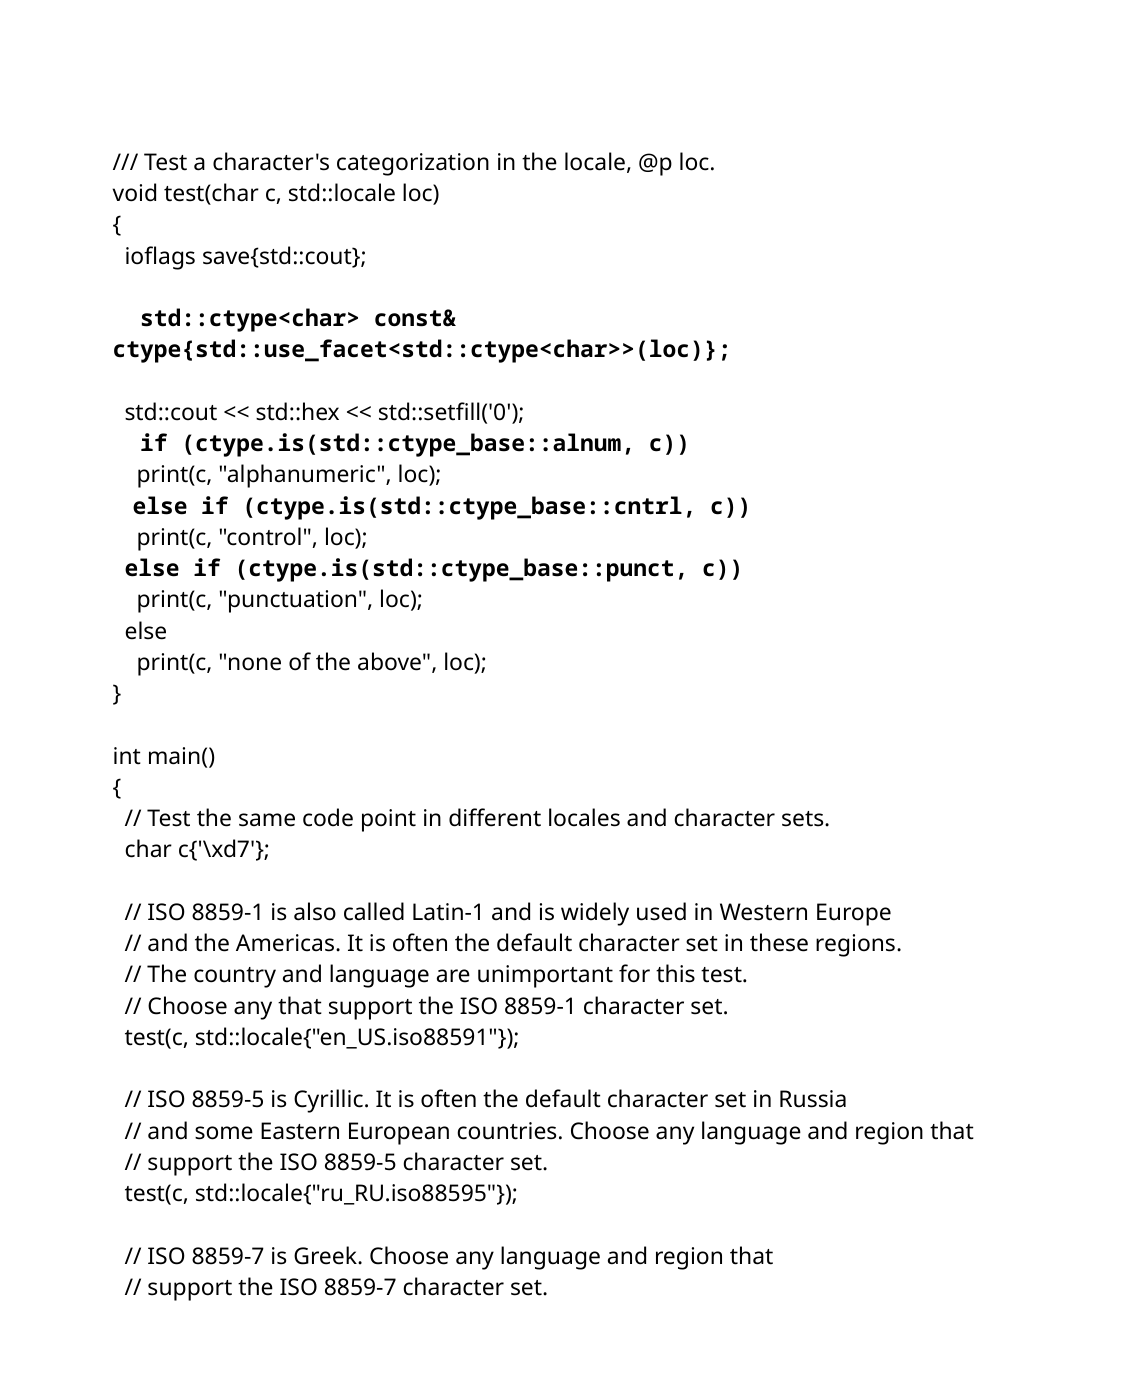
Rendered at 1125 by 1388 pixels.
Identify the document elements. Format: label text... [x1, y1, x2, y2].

text print(c, "punctuation", loc); [112, 583, 1012, 615]
text void test(char c, std::locale loc) [112, 177, 1012, 208]
text { [112, 208, 1012, 240]
text char c{'\xd7'}; [112, 833, 1012, 865]
text else if (ctype.is(std::ctype_base::cntrl, c)) [112, 490, 1012, 521]
text print(c, "control", loc); [112, 521, 1012, 552]
text // and some Eastern European countries. Choose any language and region that [112, 1115, 1012, 1146]
text // support the ISO 8859-5 character set. [112, 1146, 1012, 1177]
text // ISO 8859-7 is Greek. Choose any language and region that [112, 1240, 1012, 1271]
text if (ctype.is(std::ctype_base::alnum, c)) [112, 427, 1012, 458]
text // Test the same code point in different locales and character sets. [112, 802, 1012, 833]
text print(c, "alphanumeric", loc); [112, 458, 1012, 490]
text std::ctype<char> const& ctype{std::use_facet<std::ctype<char>>(loc)}; [112, 302, 1012, 365]
text std::cout << std::hex << std::setfill('0'); [112, 396, 1012, 427]
text else [112, 615, 1012, 646]
text // and the Americas. It is often the default character set in these regions. [112, 927, 1012, 958]
text // The country and language are unimportant for this test. [112, 958, 1012, 990]
text // Choose any that support the ISO 8859-1 character set. [112, 990, 1012, 1021]
text // ISO 8859-5 is Cyrillic. It is often the default character set in Russia [112, 1083, 1012, 1115]
text // ISO 8859-1 is also called Latin-1 and is widely used in Western Europe [112, 896, 1012, 927]
text { [112, 771, 1012, 802]
text test(c, std::locale{"en_US.iso88591"}); [112, 1021, 1012, 1052]
text ioflags save{std::cout}; [112, 240, 1012, 271]
text /// Test a character's categorization in the locale, @p loc. [112, 146, 1012, 177]
text // support the ISO 8859-7 character set. [112, 1271, 1012, 1302]
text int main() [112, 740, 1012, 771]
text print(c, "none of the above", loc); [112, 646, 1012, 677]
text } [112, 677, 1012, 708]
text else if (ctype.is(std::ctype_base::punct, c)) [112, 552, 1012, 583]
text test(c, std::locale{"ru_RU.iso88595"}); [112, 1177, 1012, 1208]
